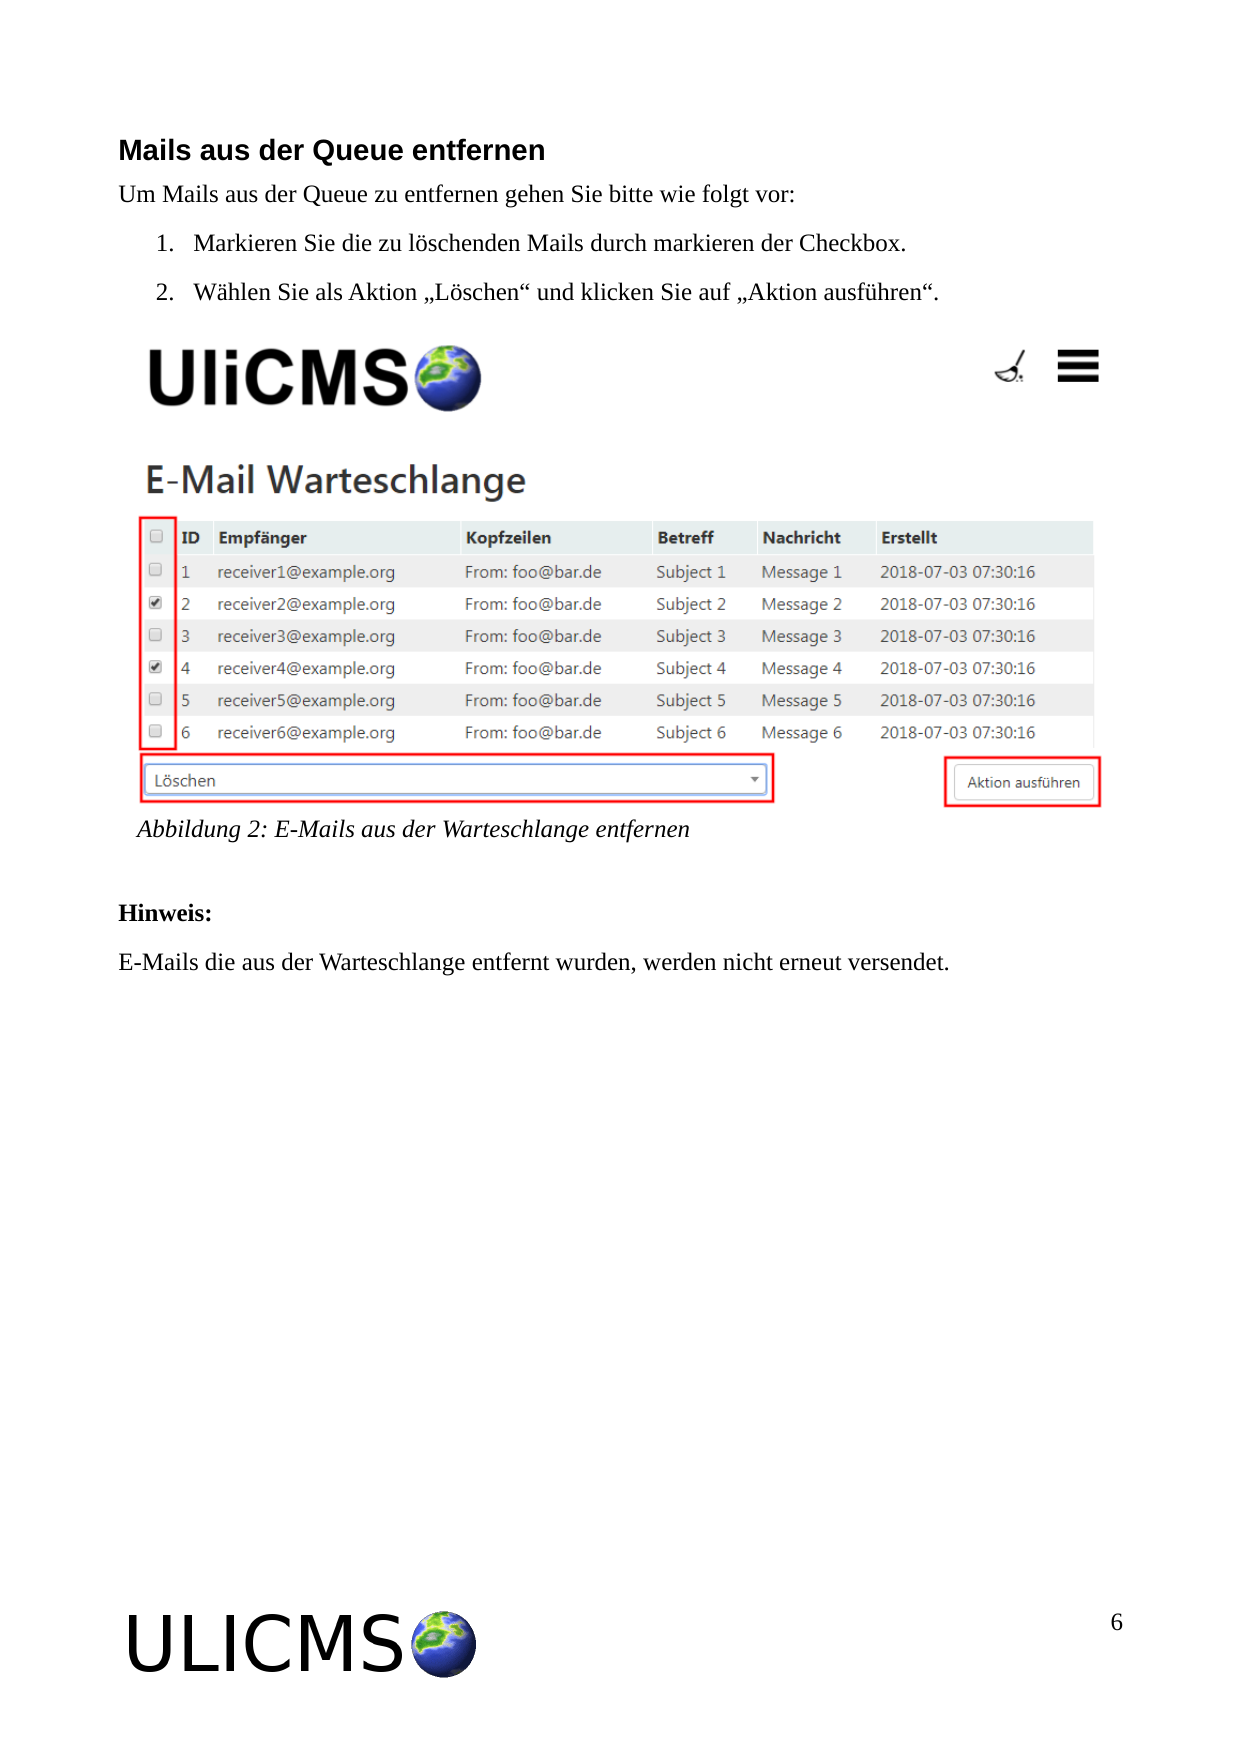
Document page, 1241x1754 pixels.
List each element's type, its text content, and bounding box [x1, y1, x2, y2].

picture [136, 338, 1104, 809]
text Um Mails aus der Queue zu entfernen gehen Sie bitte wie folgt vor: [118, 179, 1123, 208]
picture [118, 1607, 479, 1681]
list Wählen Sie als Aktion „Löschen“ und klicken Sie auf „Aktion ausführen“. [156, 277, 1123, 306]
text E-Mails die aus der Warteschlange entfernt wurden, werden nicht erneut versendet. [118, 947, 1123, 976]
subtitle Mails aus der Queue entfernen [118, 133, 1123, 166]
text Hinweis: [118, 898, 1123, 927]
text Abbildung 2: E-Mails aus der Warteschlange entfernen [137, 809, 1104, 843]
list Markieren Sie die zu löschenden Mails durch markieren der Checkbox. [156, 228, 1123, 257]
